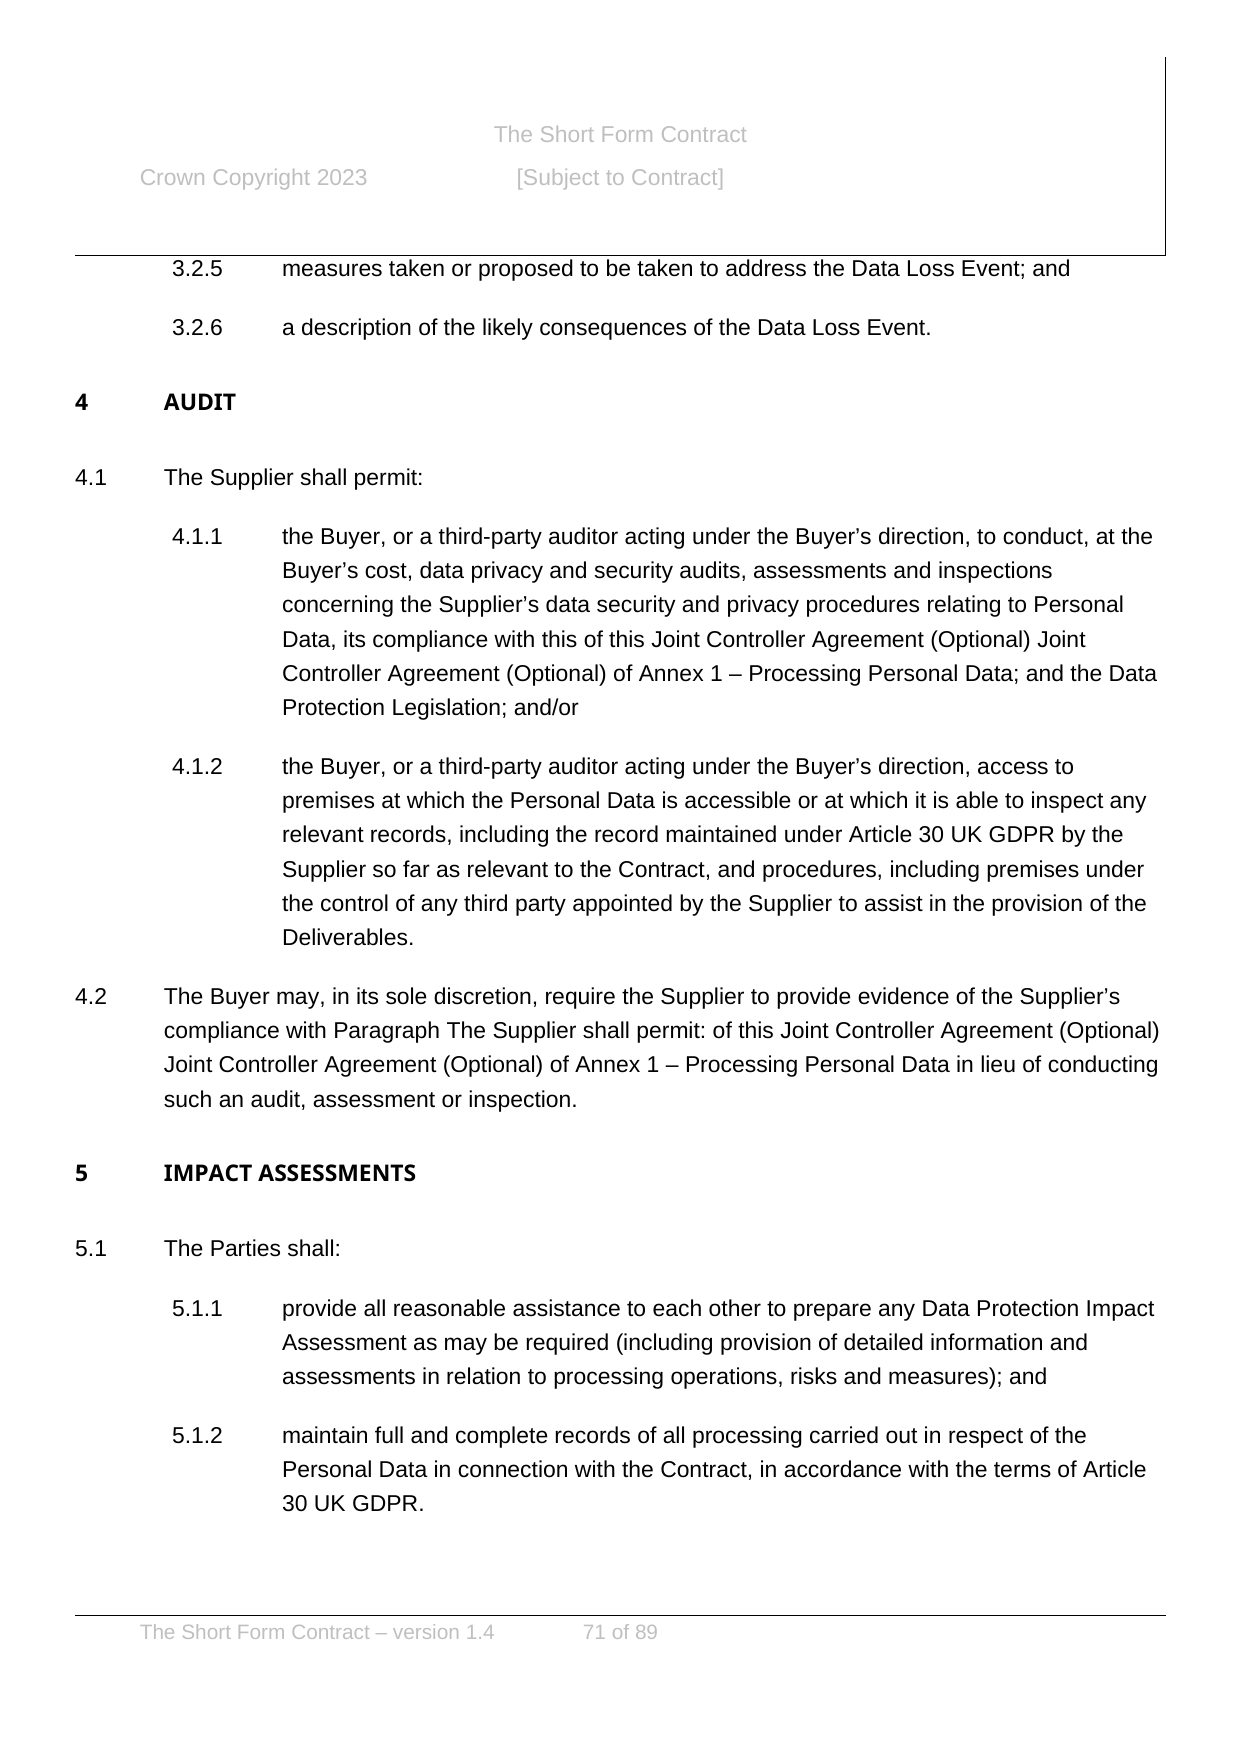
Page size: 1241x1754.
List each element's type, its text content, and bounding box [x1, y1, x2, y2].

list a description of the likely consequences of the Data Loss Event. [223, 314, 1166, 341]
list The Supplier shall permit: [75, 464, 1166, 490]
list The Parties shall: [75, 1235, 1166, 1262]
list Impact Assessments [75, 1157, 1166, 1188]
list Audit [75, 386, 1166, 417]
list The Buyer may, in its sole discretion, require the Supplier to provide evidence of the Supplier’s compliance with Paragraph 4.1 of this Part B Joint Controller Agreement (Optional) of Annex 1 – Processing Personal Data in lieu of conducting such an audit, assessment or inspection. [75, 983, 1166, 1112]
list measures taken or proposed to be taken to address the Data Loss Event; and [223, 255, 1166, 281]
list provide all reasonable assistance to each other to prepare any Data Protection Impact Assessment as may be required (including provision of detailed information and assessments in relation to processing operations, risks and measures); and [223, 1294, 1166, 1389]
list the Buyer, or a third-party auditor acting under the Buyer’s direction, to conduct, at the Buyer’s cost, data privacy and security audits, assessments and inspections concerning the Supplier’s data security and privacy procedures relating to Personal Data, its compliance with this of this Part B Joint Controller Agreement (Optional) of Annex 1 – Processing Personal Data; and the Data Protection Legislation; and/or [223, 523, 1166, 720]
list the Buyer, or a third-party auditor acting under the Buyer’s direction, access to premises at which the Personal Data is accessible or at which it is able to inspect any relevant records, including the record maintained under Article 30 UK GDPR by the Supplier so far as relevant to the Contract, and procedures, including premises under the control of any third party appointed by the Supplier to assist in the provision of the Deliverables. [223, 753, 1166, 950]
list maintain full and complete records of all processing carried out in respect of the Personal Data in connection with the Contract, in accordance with the terms of Article 30 UK GDPR. [223, 1422, 1166, 1517]
